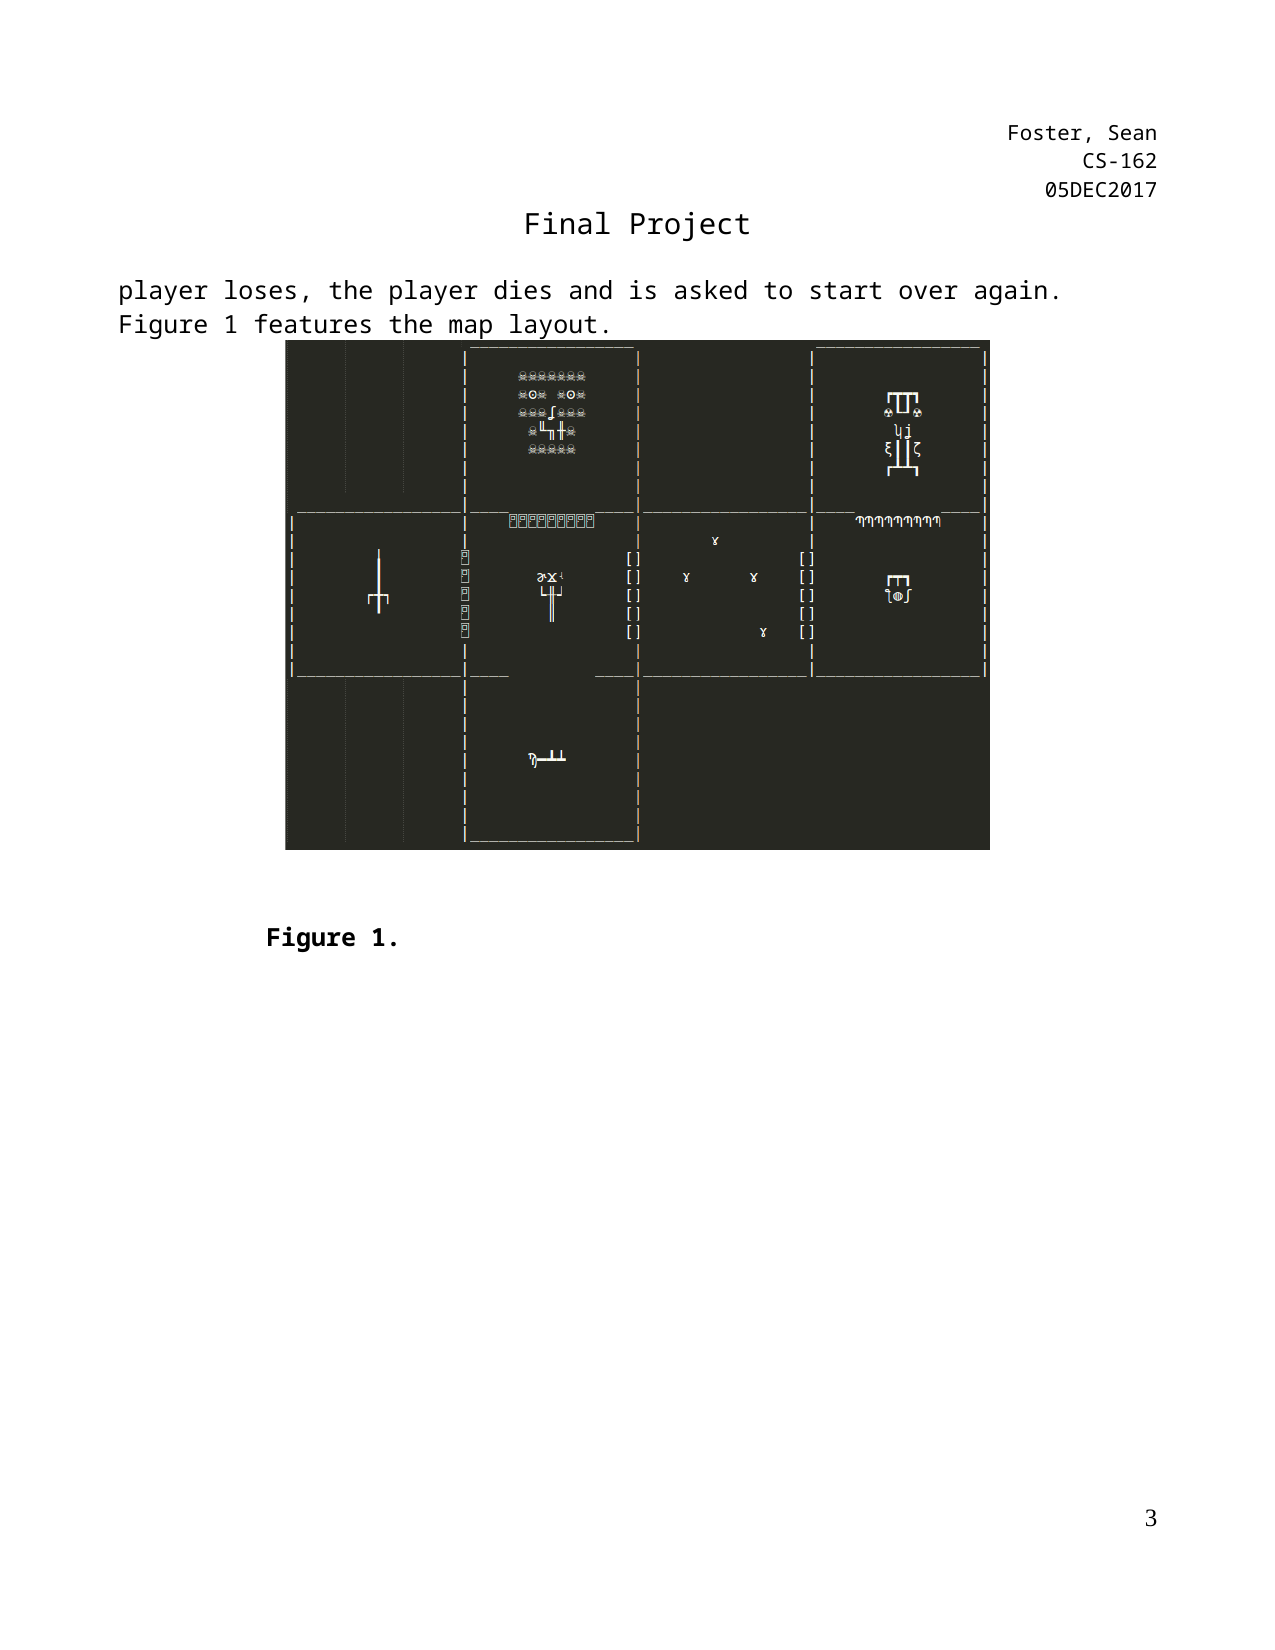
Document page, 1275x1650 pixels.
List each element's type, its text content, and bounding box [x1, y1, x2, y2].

text player loses, the player dies and is asked to start over again. Figure 1 features the map layout. [118, 273, 1157, 341]
text Figure 1. [118, 920, 1157, 954]
picture [285, 340, 990, 850]
